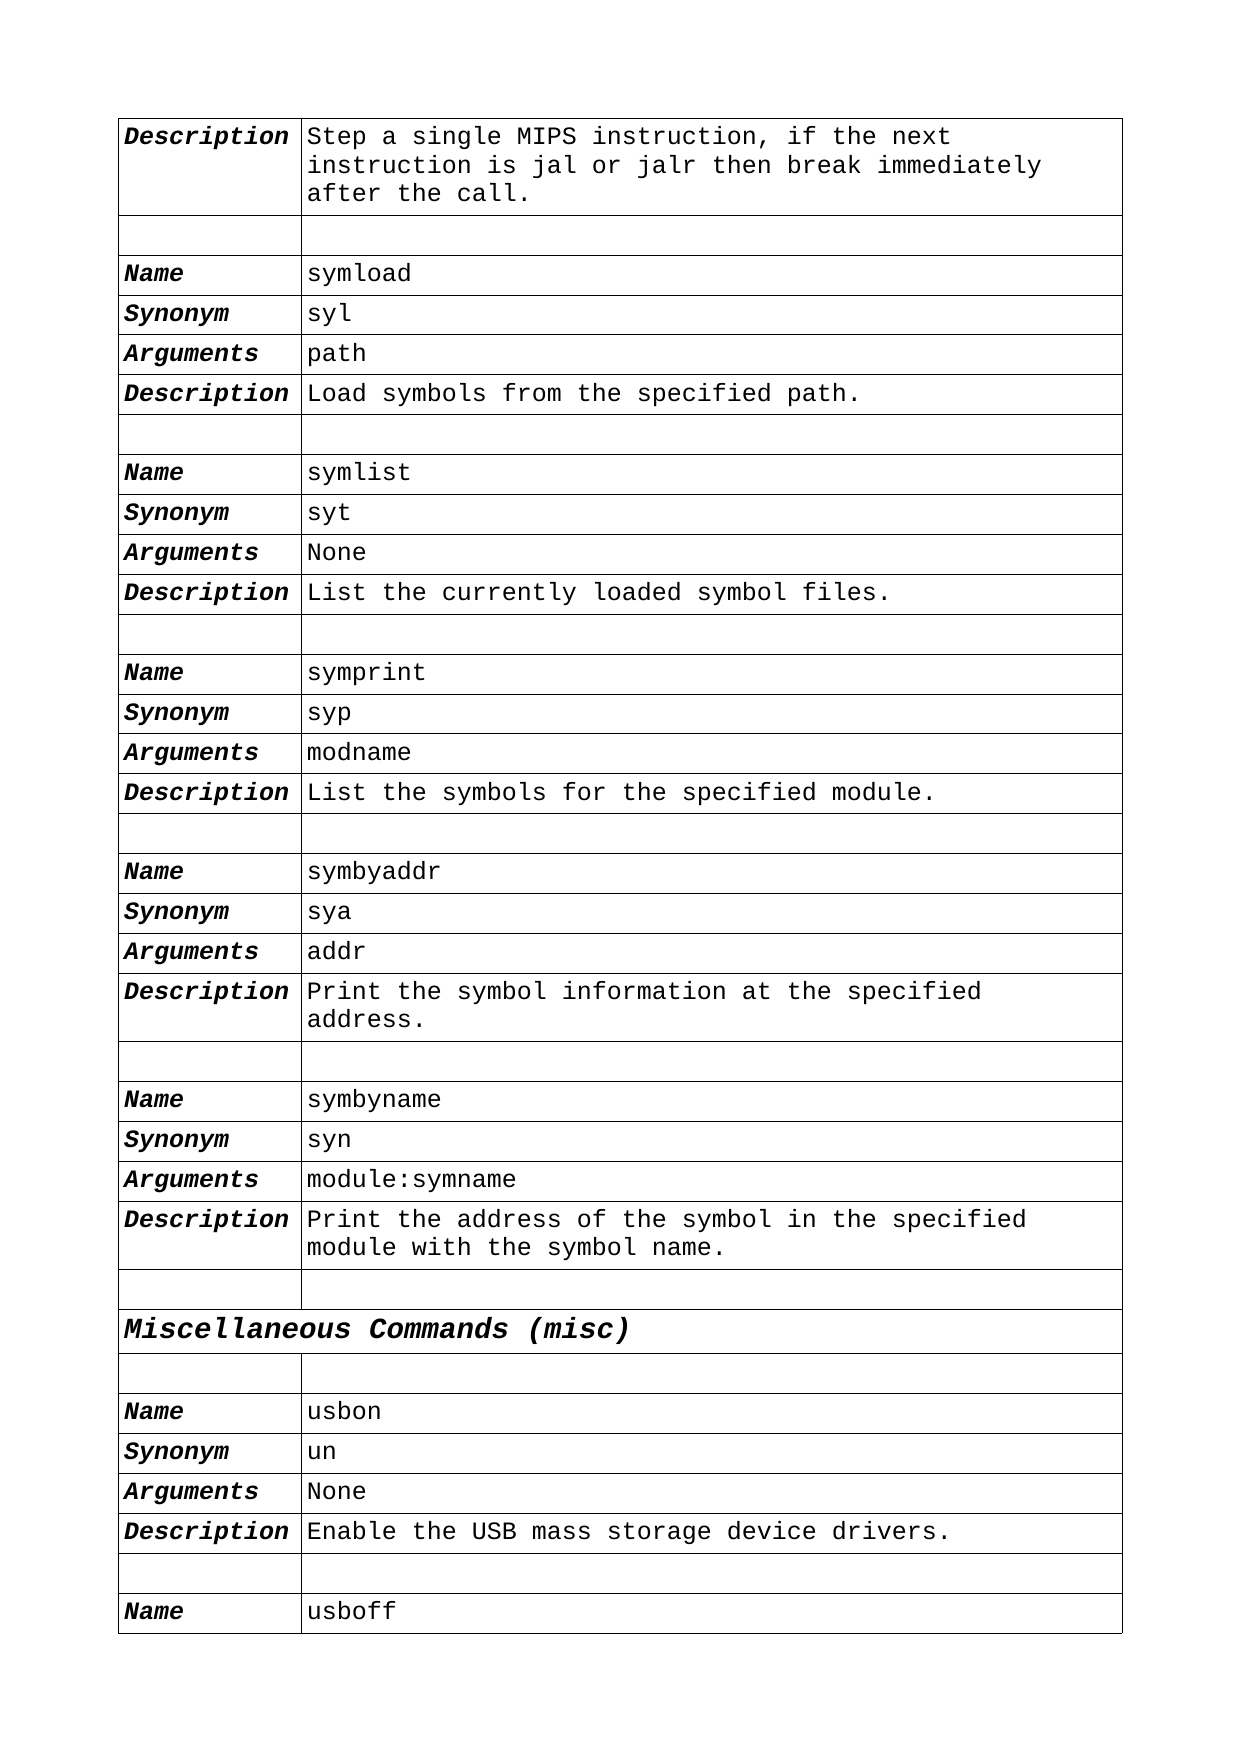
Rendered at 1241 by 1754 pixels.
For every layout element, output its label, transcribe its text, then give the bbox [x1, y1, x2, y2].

table_cell Arguments [119, 934, 301, 973]
table_cell [302, 415, 1122, 454]
table_cell Name [119, 655, 301, 693]
table_cell None [302, 1474, 1122, 1513]
table_cell Synonym [119, 894, 301, 933]
table_cell Arguments [119, 535, 301, 574]
table_cell Description [119, 575, 301, 614]
table_cell sya [302, 894, 1122, 933]
table_cell module:symname [302, 1162, 1122, 1201]
table_cell Arguments [119, 335, 301, 374]
table_cell [119, 814, 301, 853]
table_cell Synonym [119, 695, 301, 733]
table_cell symprint [302, 655, 1122, 693]
table_cell Step a single MIPS instruction, if the next instruction is jal or jalr then break immediately after the call. [302, 119, 1122, 215]
table_cell addr [302, 934, 1122, 973]
table_cell [302, 814, 1122, 853]
table_cell Enable the USB mass storage device drivers. [302, 1514, 1122, 1553]
table_cell Name [119, 1082, 301, 1121]
table_cell Miscellaneous Commands (misc) [119, 1310, 1122, 1353]
table_cell Arguments [119, 734, 301, 773]
table_cell Synonym [119, 1434, 301, 1473]
table_cell [119, 615, 301, 653]
table_cell Synonym [119, 495, 301, 534]
table_cell Description [119, 974, 301, 1041]
table_cell [119, 216, 301, 254]
table_cell Name [119, 455, 301, 494]
table_cell Name [119, 854, 301, 893]
table_cell modname [302, 734, 1122, 773]
table_cell None [302, 535, 1122, 574]
table_cell Description [119, 1202, 301, 1269]
table_cell Arguments [119, 1162, 301, 1201]
table_cell [119, 1554, 301, 1593]
table_cell List the currently loaded symbol files. [302, 575, 1122, 614]
table_cell Description [119, 774, 301, 813]
table_cell usbon [302, 1394, 1122, 1433]
table_cell Description [119, 375, 301, 414]
table_cell path [302, 335, 1122, 374]
table_cell symbyname [302, 1082, 1122, 1121]
table_cell [119, 1270, 301, 1309]
table_cell [302, 615, 1122, 653]
table_cell Synonym [119, 1122, 301, 1161]
table_cell symload [302, 256, 1122, 294]
table_cell Description [119, 119, 301, 215]
table_cell Name [119, 1394, 301, 1433]
table_cell Description [119, 1514, 301, 1553]
table_cell [302, 1354, 1122, 1393]
table_cell symbyaddr [302, 854, 1122, 893]
table_cell [119, 1354, 301, 1393]
table_cell Load symbols from the specified path. [302, 375, 1122, 414]
table_cell Name [119, 1594, 301, 1632]
table_cell syp [302, 695, 1122, 733]
table_cell syl [302, 296, 1122, 334]
table_cell [119, 415, 301, 454]
table_cell [302, 1554, 1122, 1593]
table_cell syt [302, 495, 1122, 534]
table_cell Arguments [119, 1474, 301, 1513]
table_cell [302, 1042, 1122, 1081]
table_cell Name [119, 256, 301, 294]
table_cell Print the address of the symbol in the specified module with the symbol name. [302, 1202, 1122, 1269]
table_cell [119, 1042, 301, 1081]
table_cell Synonym [119, 296, 301, 334]
table_cell usboff [302, 1594, 1122, 1632]
table_cell symlist [302, 455, 1122, 494]
table_cell [302, 1270, 1122, 1309]
table_cell Print the symbol information at the specified address. [302, 974, 1122, 1041]
table_cell List the symbols for the specified module. [302, 774, 1122, 813]
table_cell [302, 216, 1122, 254]
table_cell syn [302, 1122, 1122, 1161]
table_cell un [302, 1434, 1122, 1473]
